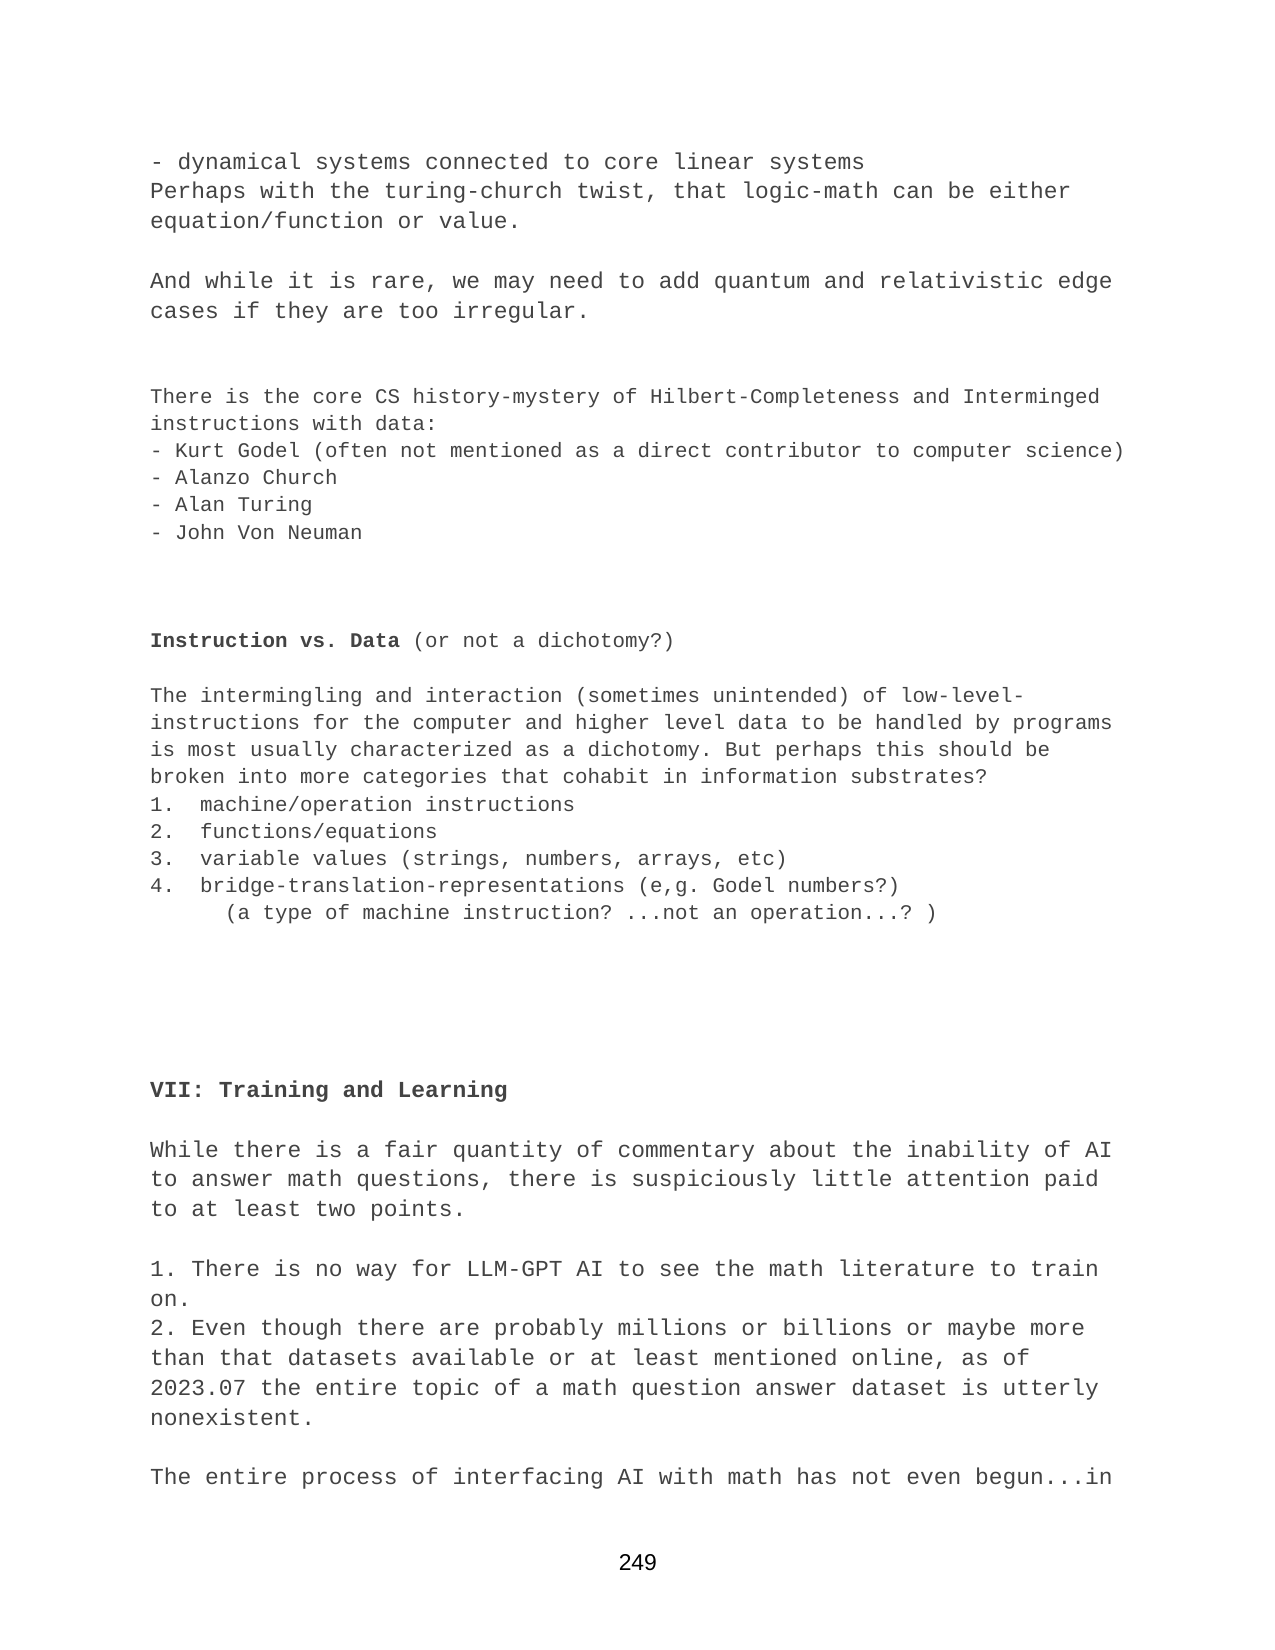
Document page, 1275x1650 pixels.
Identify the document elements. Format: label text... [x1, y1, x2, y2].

text 2. functions/equations [150, 821, 1125, 844]
text 3. variable values (strings, numbers, arrays, etc) [150, 848, 1125, 872]
text The intermingling and interaction (sometimes unintended) of low-level-instructions for the computer and higher level data to be handled by programs is most usually characterized as a dichotomy. But perhaps this should be broken into more categories that cohabit in information substrates? [150, 685, 1125, 790]
text And while it is rare, we may need to add quantum and relativistic edge cases if they are too irregular. [150, 269, 1125, 325]
text - Alan Turing [150, 494, 1125, 518]
text 4. bridge-translation-representations (e,g. Godel numbers?) [150, 875, 1125, 899]
text - dynamical systems connected to core linear systems [150, 150, 1125, 176]
text (a type of machine instruction? ...not an operation...? ) [150, 902, 1125, 926]
text 1. There is no way for LLM-GPT AI to see the math literature to train on. [150, 1257, 1125, 1313]
text The entire process of interfacing AI with math has not even begun...in [150, 1466, 1125, 1492]
text 1. machine/operation instructions [150, 793, 1125, 817]
text Instruction vs. Data (or not a dichotomy?) [150, 630, 1125, 654]
text While there is a fair quantity of commentary about the inability of AI to answer math questions, there is suspiciously little attention paid to at least two points. [150, 1138, 1125, 1223]
text 2. Even though there are probably millions or billions or maybe more than that datasets available or at least mentioned online, as of 2023.07 the entire topic of a math question answer dataset is utterly nonexistent. [150, 1317, 1125, 1432]
text - Alanzo Church [150, 467, 1125, 491]
text VII: Training and Learning [150, 1078, 1125, 1104]
text - John Von Neuman [150, 522, 1125, 545]
text Perhaps with the turing-church twist, that logic-math can be either equation/function or value. [150, 180, 1125, 236]
text There is the core CS history-mystery of Hilbert-Completeness and Interminged instructions with data: [150, 386, 1125, 437]
text - Kurt Godel (often not mentioned as a direct contributor to computer science) [150, 440, 1125, 464]
